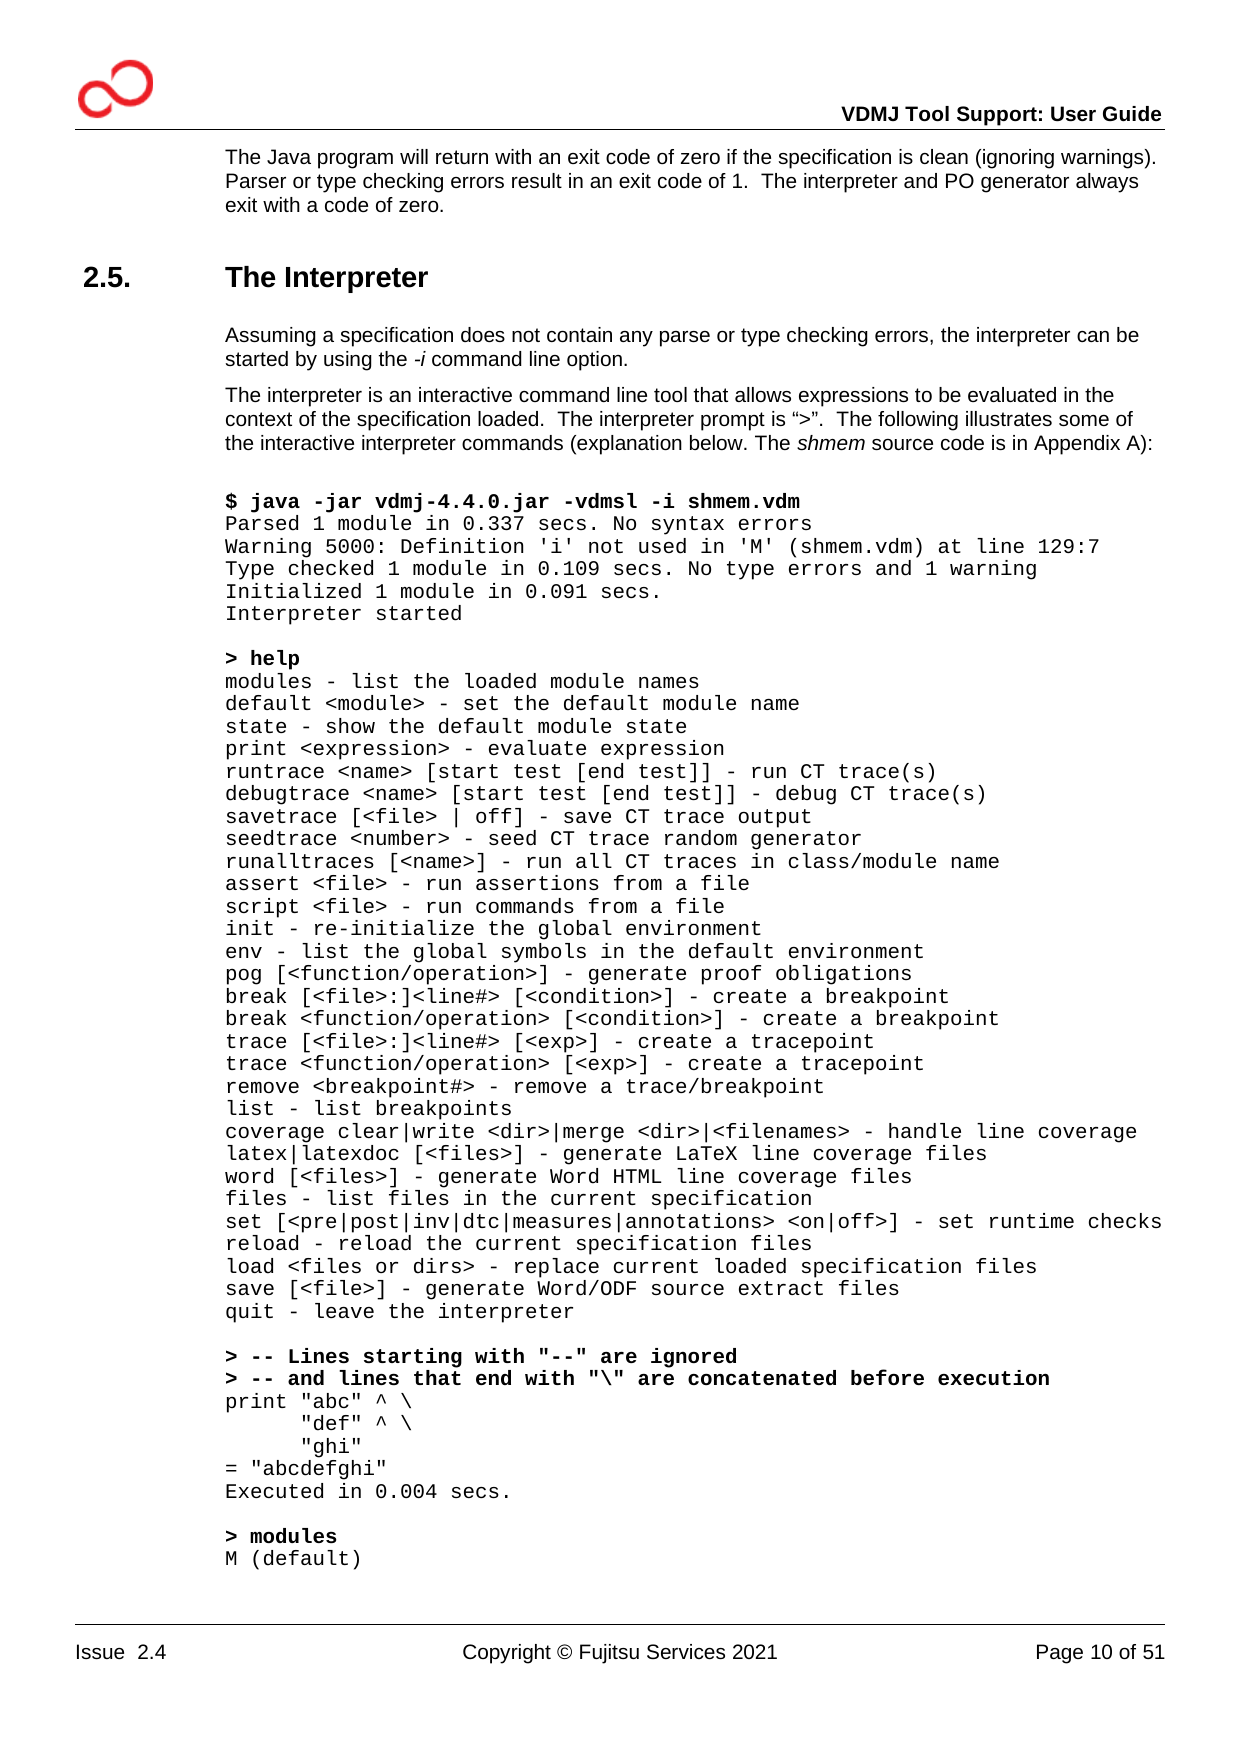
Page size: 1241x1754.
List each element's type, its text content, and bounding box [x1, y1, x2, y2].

text env - list the global symbols in the default environment [225, 940, 1165, 963]
text remove <breakpoint#> - remove a trace/breakpoint [225, 1075, 1165, 1098]
text save [<file>] - generate Word/ODF source extract files [225, 1278, 1165, 1300]
text The Java program will return with an exit code of zero if the specification is clean (ignoring warnings). Parser or type checking errors result in an exit code of 1. The interpreter and PO generator always exit with a code of zero. [225, 145, 1165, 217]
text > -- and lines that end with "\" are concatenated before execution [225, 1368, 1165, 1390]
text state - show the default module state [225, 715, 1165, 738]
text word [<files>] - generate Word HTML line coverage files [225, 1165, 1165, 1188]
text seedtrace <number> - seed CT trace random generator [225, 828, 1165, 850]
text quit - leave the interpreter [225, 1300, 1165, 1323]
text break <function/operation> [<condition>] - create a breakpoint [225, 1008, 1165, 1030]
text Executed in 0.004 secs. [225, 1480, 1165, 1503]
text > modules [225, 1525, 1165, 1548]
picture [78, 52, 153, 128]
text init - re-initialize the global environment [225, 918, 1165, 940]
text Assuming a specification does not contain any parse or type checking errors, the interpreter can be started by using the -i command line option. [225, 323, 1165, 371]
text assert <file> - run assertions from a file [225, 873, 1165, 895]
text trace [<file>:]<line#> [<exp>] - create a tracepoint [225, 1030, 1165, 1053]
text modules - list the loaded module names [225, 670, 1165, 693]
text Warning 5000: Definition 'i' not used in 'M' (shmem.vdm) at line 129:7 [225, 535, 1165, 558]
text runalltraces [<name>] - run all CT traces in class/module name [225, 850, 1165, 873]
text default <module> - set the default module name [225, 693, 1165, 715]
text Interpreter started [225, 603, 1165, 625]
text = "abcdefghi" [225, 1458, 1165, 1480]
text "def" ^ \ [225, 1413, 1165, 1435]
text print "abc" ^ \ [225, 1390, 1165, 1413]
text latex|latexdoc [<files>] - generate LaTeX line coverage files [225, 1143, 1165, 1165]
text break [<file>:]<line#> [<condition>] - create a breakpoint [225, 985, 1165, 1008]
text pog [<function/operation>] - generate proof obligations [225, 963, 1165, 985]
text load <files or dirs> - replace current loaded specification files [225, 1255, 1165, 1278]
text trace <function/operation> [<exp>] - create a tracepoint [225, 1053, 1165, 1075]
text files - list files in the current specification [225, 1188, 1165, 1210]
text > -- Lines starting with "--" are ignored [225, 1345, 1165, 1368]
text Type checked 1 module in 0.109 secs. No type errors and 1 warning [225, 558, 1165, 580]
text "ghi" [225, 1435, 1165, 1458]
text The interpreter is an interactive command line tool that allows expressions to be evaluated in the context of the specification loaded. The interpreter prompt is “>”. The following illustrates some of the interactive interpreter commands (explanation below. The shmem source code is in Appendix A): [225, 383, 1165, 455]
text debugtrace <name> [start test [end test]] - debug CT trace(s) [225, 783, 1165, 805]
text M (default) [225, 1548, 1165, 1570]
text script <file> - run commands from a file [225, 895, 1165, 918]
text set [<pre|post|inv|dtc|measures|annotations> <on|off>] - set runtime checks [225, 1210, 1165, 1233]
text list - list breakpoints [225, 1098, 1165, 1120]
text Initialized 1 module in 0.091 secs. [225, 580, 1165, 603]
text runtrace <name> [start test [end test]] - run CT trace(s) [225, 760, 1165, 783]
text $ java -jar vdmj-4.4.0.jar -vdmsl -i shmem.vdm [225, 490, 1165, 513]
text reload - reload the current specification files [225, 1233, 1165, 1255]
text Parsed 1 module in 0.337 secs. No syntax errors [225, 513, 1165, 535]
text print <expression> - evaluate expression [225, 738, 1165, 760]
text coverage clear|write <dir>|merge <dir>|<filenames> - handle line coverage [225, 1120, 1165, 1143]
text savetrace [<file> | off] - save CT trace output [225, 805, 1165, 828]
text > help [225, 648, 1165, 670]
subtitle The Interpreter [75, 259, 1165, 293]
